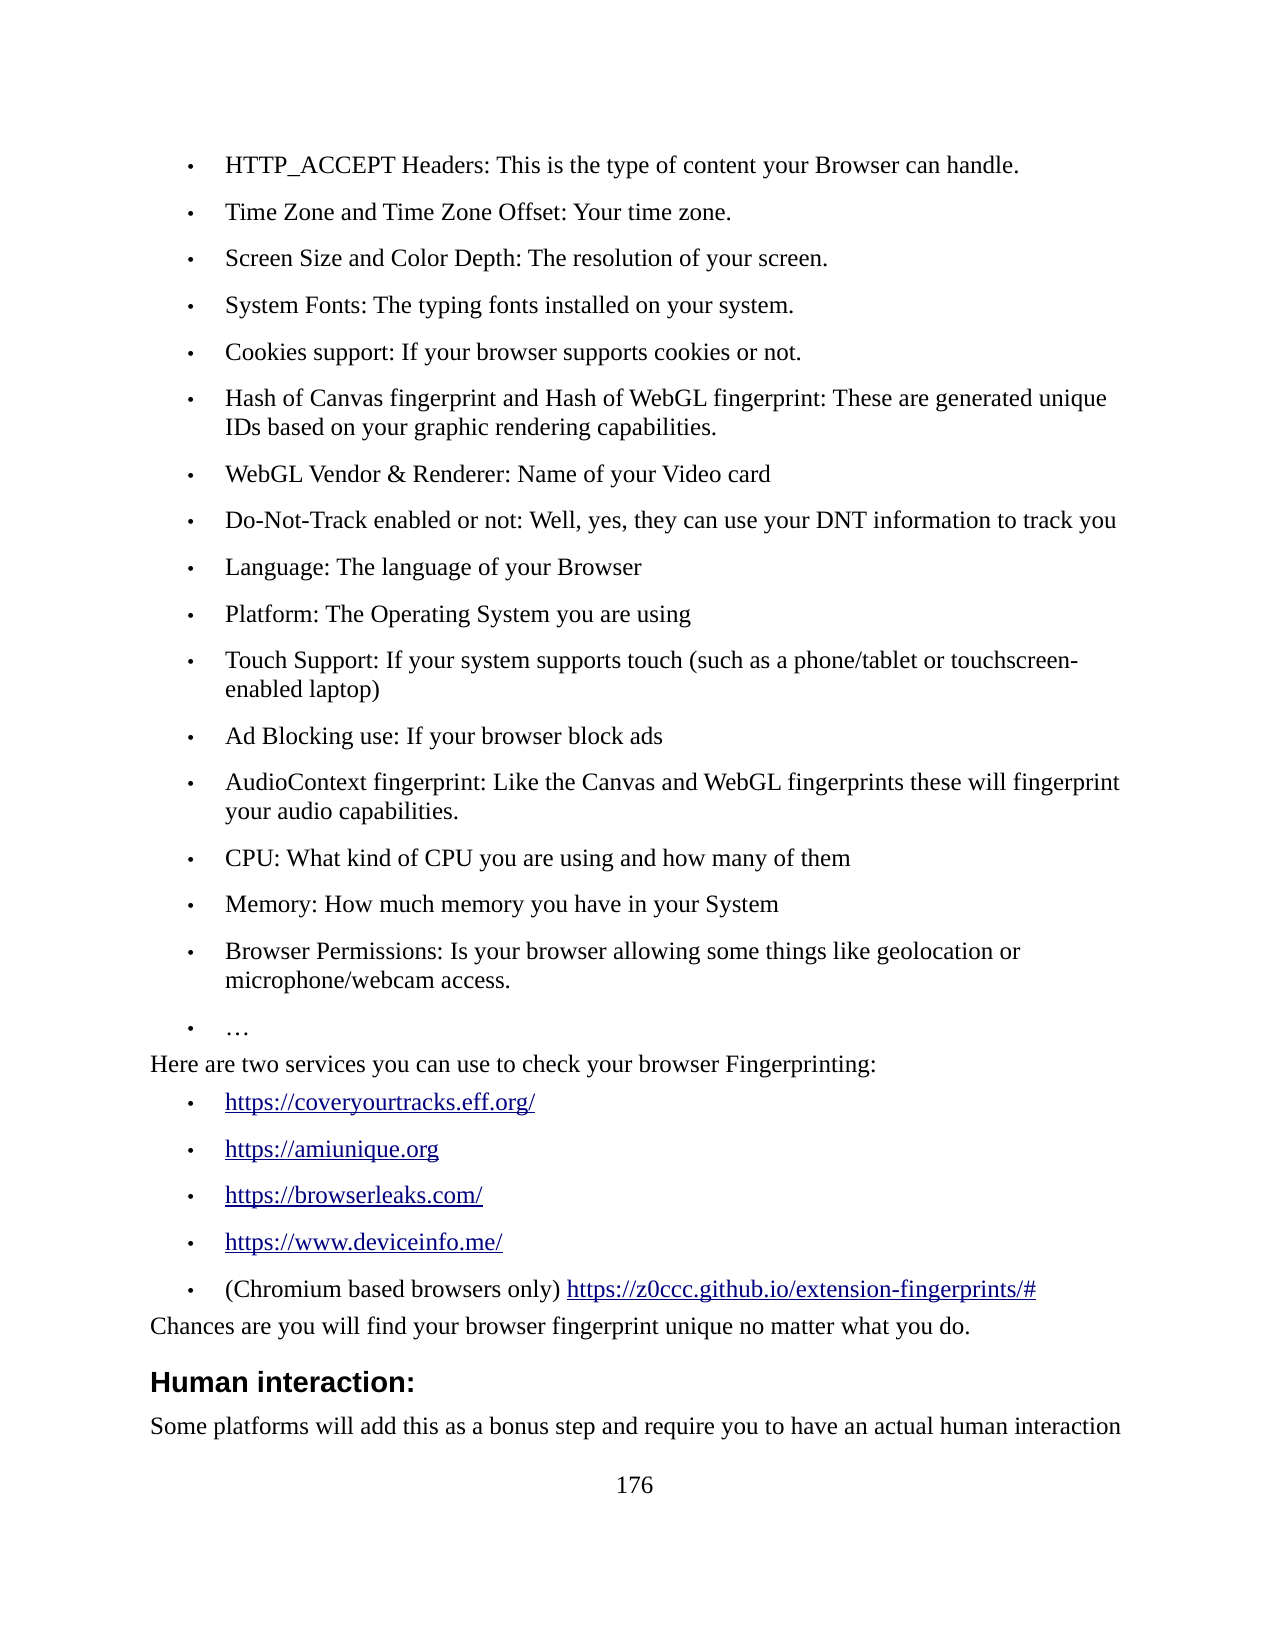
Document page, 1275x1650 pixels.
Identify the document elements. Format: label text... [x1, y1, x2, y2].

list https://amiunique.org [187, 1134, 1125, 1162]
list https://coveryourtracks.eff.org/ [187, 1087, 1125, 1116]
list AudioContext fingerprint: Like the Canvas and WebGL fingerprints these will fingerprint your audio capabilities. [187, 767, 1125, 825]
list Cookies support: If your browser supports cookies or not. [187, 337, 1125, 365]
list Time Zone and Time Zone Offset: Your time zone. [187, 197, 1125, 225]
list Screen Size and Color Depth: The resolution of your screen. [187, 243, 1125, 272]
list Memory: How much memory you have in your System [187, 889, 1125, 918]
list https://browserleaks.com/ [187, 1180, 1125, 1209]
list HTTP_ACCEPT Headers: This is the type of content your Browser can handle. [187, 150, 1125, 179]
list Platform: The Operating System you are using [187, 599, 1125, 627]
list Ad Blocking use: If your browser block ads [187, 721, 1125, 749]
list Language: The language of your Browser [187, 552, 1125, 581]
list Browser Permissions: Is your browser allowing some things like geolocation or microphone/webcam access. [187, 936, 1125, 994]
list … [187, 1012, 1125, 1040]
list Touch Support: If your system supports touch (such as a phone/tablet or touchscreen-enabled laptop) [187, 645, 1125, 703]
list Hash of Canvas fingerprint and Hash of WebGL fingerprint: These are generated unique IDs based on your graphic rendering capabilities. [187, 383, 1125, 441]
subtitle Human interaction: [150, 1365, 1125, 1399]
list CPU: What kind of CPU you are using and how many of them [187, 843, 1125, 872]
list Do-Not-Track enabled or not: Well, yes, they can use your DNT information to track you [187, 505, 1125, 534]
text Chances are you will find your browser fingerprint unique no matter what you do. [150, 1311, 1125, 1340]
list (Chromium based browsers only) https://z0ccc.github.io/extension-fingerprints/# [187, 1274, 1125, 1302]
list WebGL Vendor & Renderer: Name of your Video card [187, 459, 1125, 487]
text Some platforms will add this as a bonus step and require you to have an actual human interaction [150, 1411, 1125, 1440]
list https://www.deviceinfo.me/ [187, 1227, 1125, 1256]
list System Fonts: The typing fonts installed on your system. [187, 290, 1125, 319]
text Here are two services you can use to check your browser Fingerprinting: [150, 1049, 1125, 1078]
